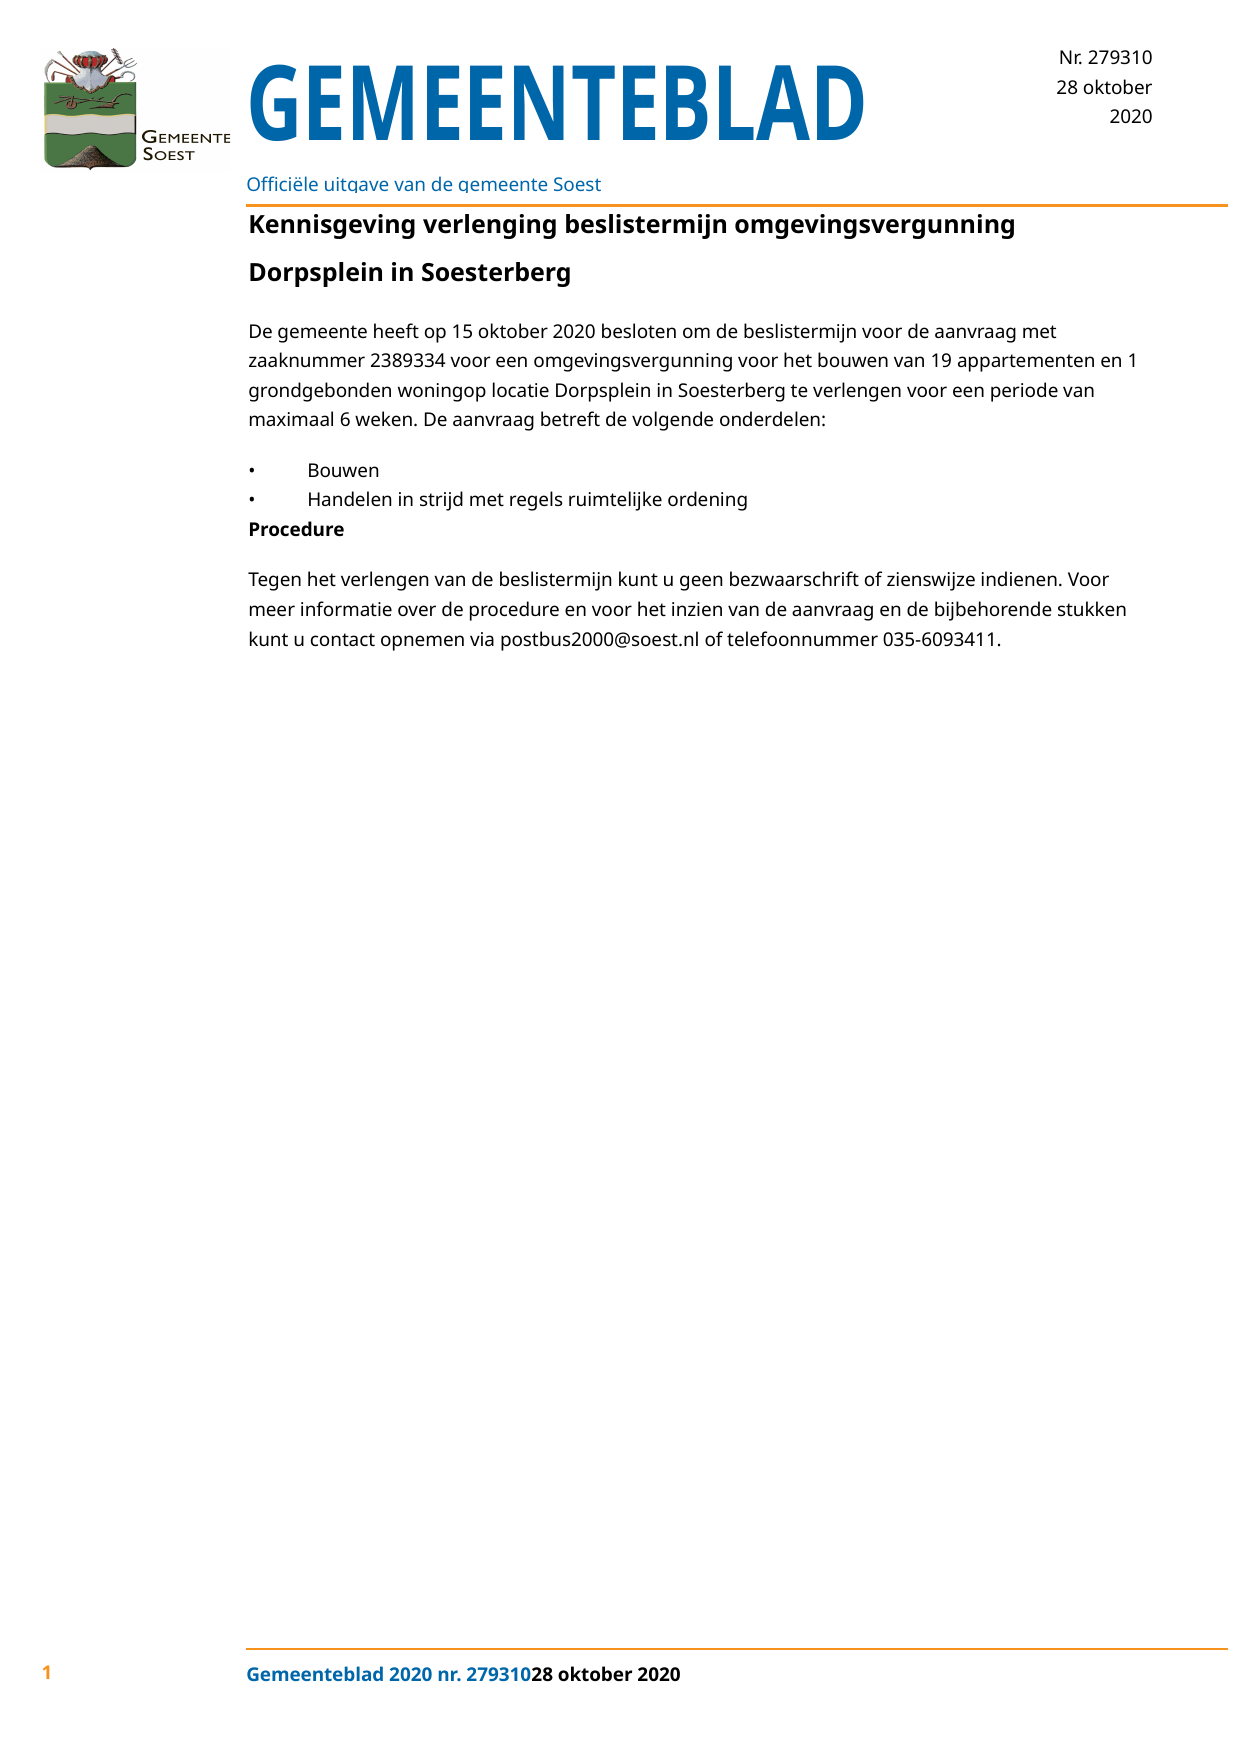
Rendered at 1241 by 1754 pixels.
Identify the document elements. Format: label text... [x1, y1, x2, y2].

list Handelen in strijd met regels ruimtelijke ordening [248, 487, 1152, 512]
text De gemeente heeft op 15 oktober 2020 besloten om de beslistermijn voor de aanvraag met zaaknummer 2389334 voor een omgevingsvergunning voor het bouwen van 19 appartementen en 1 grondgebonden woningop locatie Dorpsplein in Soesterberg te verlengen voor een periode van maximaal 6 weken. De aanvraag betreft de volgende onderdelen: [248, 318, 1152, 432]
text Procedure [248, 516, 1152, 542]
text Kennisgeving verlenging beslistermijn omgevingsvergunning Dorpsplein in Soesterberg [248, 207, 1152, 288]
list Bouwen [248, 457, 1152, 483]
picture [41, 47, 231, 172]
text Tegen het verlengen van de beslistermijn kunt u geen bezwaarschrift of zienswijze indienen. Voor meer informatie over de procedure en voor het inzien van de aanvraag en de bijbehorende stukken kunt u contact opnemen via postbus2000@soest.nl of telefoonnummer 035-6093411. [248, 567, 1152, 652]
